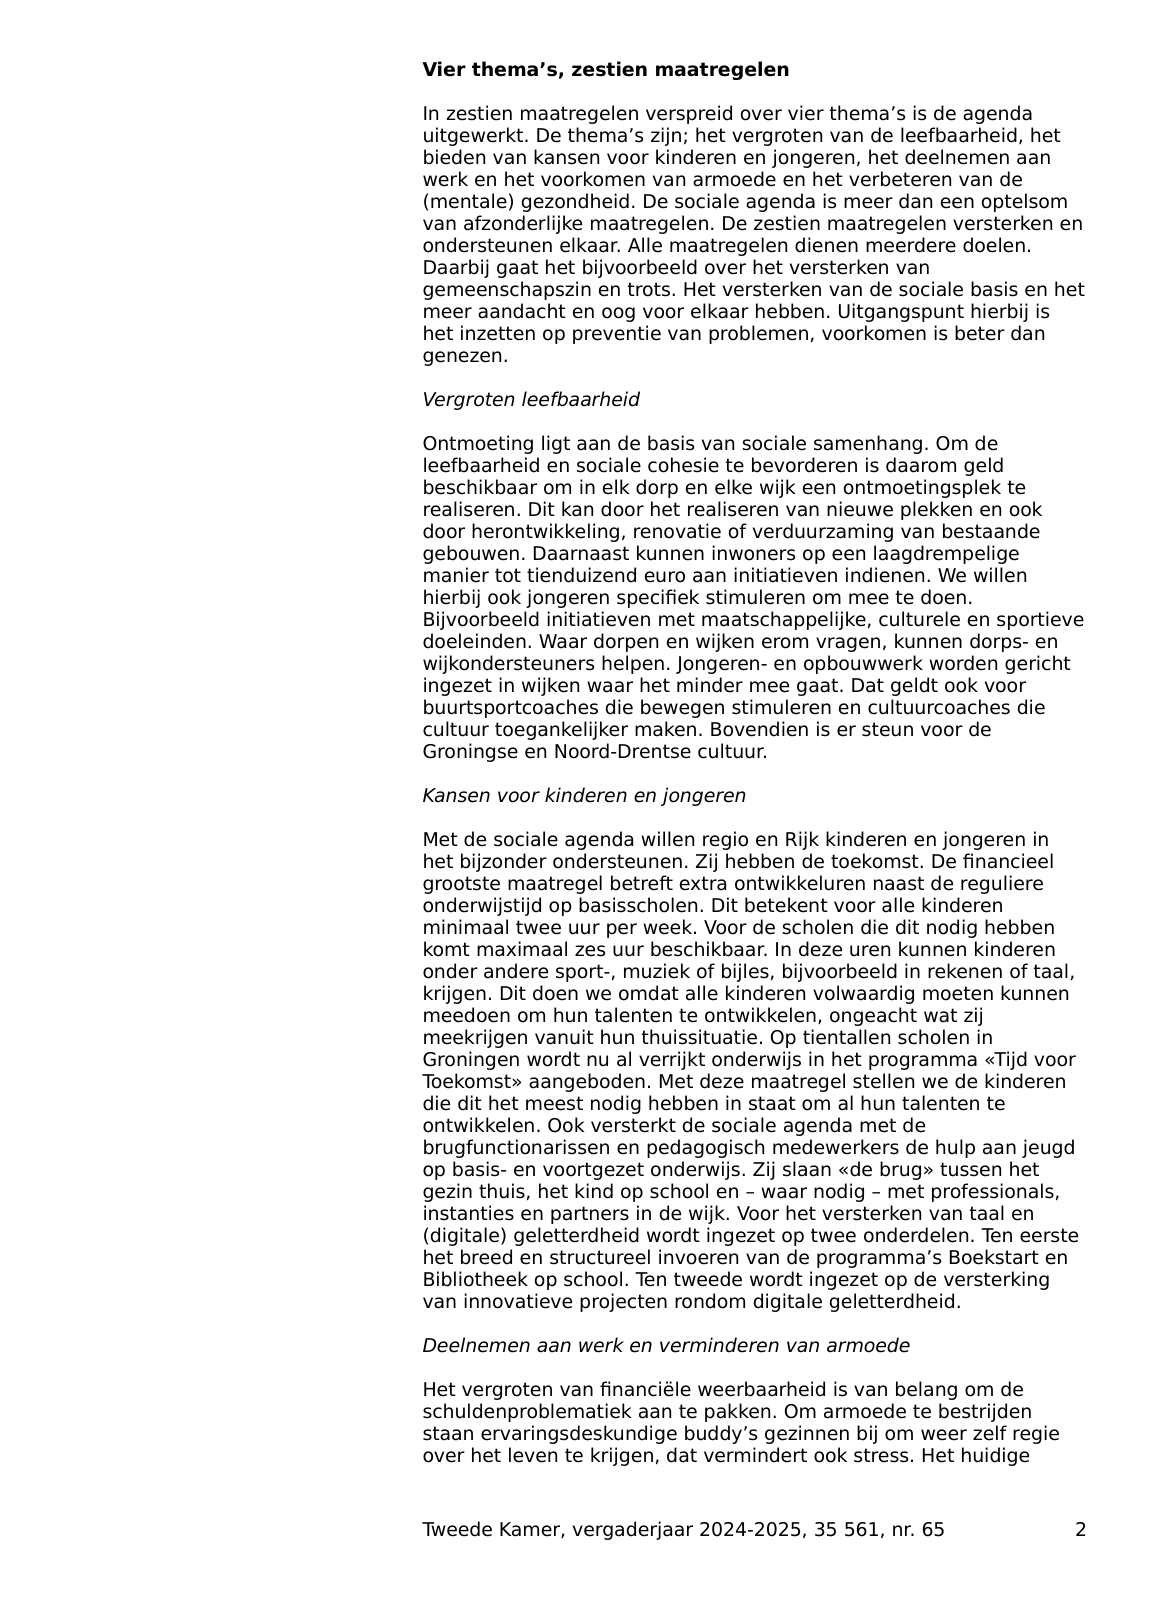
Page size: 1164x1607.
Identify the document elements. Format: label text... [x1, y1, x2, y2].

subtitle Deelnemen aan werk en verminderen van armoede [422, 1335, 1087, 1357]
text In zestien maatregelen verspreid over vier thema’s is de agenda uitgewerkt. De thema’s zijn; het vergroten van de leefbaarheid, het bieden van kansen voor kinderen en jongeren, het deelnemen aan werk en het voorkomen van armoede en het verbeteren van de (mentale) gezondheid. De sociale agenda is meer dan een optelsom van afzonderlijke maatregelen. De zestien maatregelen versterken en ondersteunen elkaar. Alle maatregelen dienen meerdere doelen. Daarbij gaat het bijvoorbeeld over het versterken van gemeenschapszin en trots. Het versterken van de sociale basis en het meer aandacht en oog voor elkaar hebben. Uitgangspunt hierbij is het inzetten op preventie van problemen, voorkomen is beter dan genezen. [422, 103, 1087, 367]
text Het vergroten van financiële weerbaarheid is van belang om de schuldenproblematiek aan te pakken. Om armoede te bestrijden staan ervaringsdeskundige buddy’s gezinnen bij om weer zelf regie over het leven te krijgen, dat vermindert ook stress. Het huidige [422, 1379, 1087, 1467]
text Met de sociale agenda willen regio en Rijk kinderen en jongeren in het bijzonder ondersteunen. Zij hebben de toekomst. De financieel grootste maatregel betreft extra ontwikkeluren naast de reguliere onderwijstijd op basisscholen. Dit betekent voor alle kinderen minimaal twee uur per week. Voor de scholen die dit nodig hebben komt maximaal zes uur beschikbaar. In deze uren kunnen kinderen onder andere sport-, muziek of bijles, bijvoorbeeld in rekenen of taal, krijgen. Dit doen we omdat alle kinderen volwaardig moeten kunnen meedoen om hun talenten te ontwikkelen, ongeacht wat zij meekrijgen vanuit hun thuissituatie. Op tientallen scholen in Groningen wordt nu al verrijkt onderwijs in het programma «Tijd voor Toekomst» aangeboden. Met deze maatregel stellen we de kinderen die dit het meest nodig hebben in staat om al hun talenten te ontwikkelen. Ook versterkt de sociale agenda met de brugfunctionarissen en pedagogisch medewerkers de hulp aan jeugd op basis- en voortgezet onderwijs. Zij slaan «de brug» tussen het gezin thuis, het kind op school en – waar nodig – met professionals, instanties en partners in de wijk. Voor het versterken van taal en (digitale) geletterdheid wordt ingezet op twee onderdelen. Ten eerste het breed en structureel invoeren van de programma’s Boekstart en Bibliotheek op school. Ten tweede wordt ingezet op de versterking van innovatieve projecten rondom digitale geletterdheid. [422, 829, 1087, 1313]
text Ontmoeting ligt aan de basis van sociale samenhang. Om de leefbaarheid en sociale cohesie te bevorderen is daarom geld beschikbaar om in elk dorp en elke wijk een ontmoetingsplek te realiseren. Dit kan door het realiseren van nieuwe plekken en ook door herontwikkeling, renovatie of verduurzaming van bestaande gebouwen. Daarnaast kunnen inwoners op een laagdrempelige manier tot tienduizend euro aan initiatieven indienen. We willen hierbij ook jongeren specifiek stimuleren om mee te doen. Bijvoorbeeld initiatieven met maatschappelijke, culturele en sportieve doeleinden. Waar dorpen en wijken erom vragen, kunnen dorps- en wijkondersteuners helpen. Jongeren- en opbouwwerk worden gericht ingezet in wijken waar het minder mee gaat. Dat geldt ook voor buurtsportcoaches die bewegen stimuleren en cultuurcoaches die cultuur toegankelijker maken. Bovendien is er steun voor de Groningse en Noord-Drentse cultuur. [422, 433, 1087, 763]
subtitle Kansen voor kinderen en jongeren [422, 785, 1087, 807]
subtitle Vergroten leefbaarheid [422, 389, 1087, 411]
subtitle Vier thema’s, zestien maatregelen [422, 59, 1087, 81]
